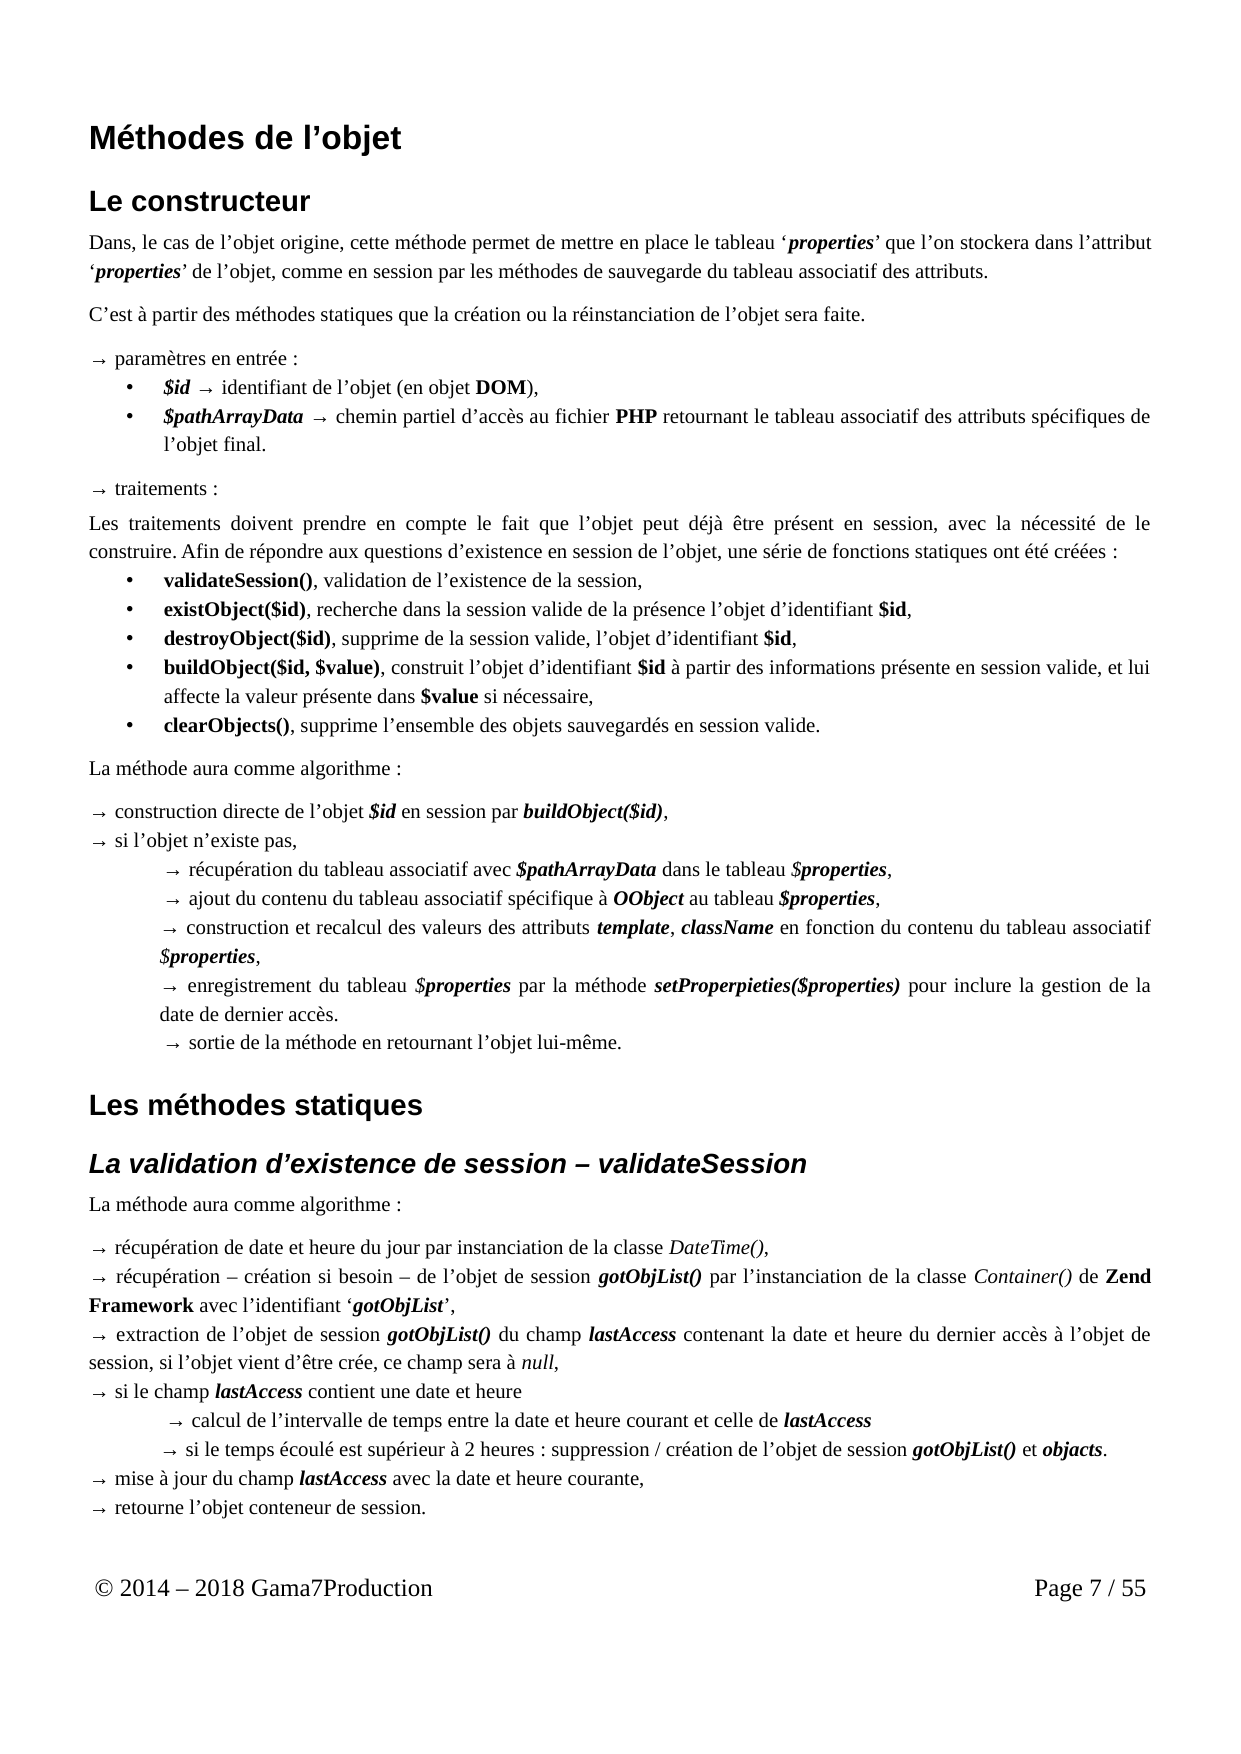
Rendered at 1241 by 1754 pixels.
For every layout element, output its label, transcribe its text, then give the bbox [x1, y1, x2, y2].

list clearObjects(), supprime l’ensemble des objets sauvegardés en session valide. [126, 713, 1152, 737]
text → ajout du contenu du tableau associatif spécifique à OObject au tableau $properties, [88, 886, 1152, 910]
subtitle Méthodes de l’objet [88, 118, 1152, 157]
text → sortie de la méthode en retournant l’objet lui-même. [88, 1030, 1152, 1054]
subtitle Les méthodes statiques [88, 1088, 1152, 1122]
text → retourne l’objet conteneur de session. [88, 1494, 1152, 1519]
list validateSession(), validation de l’existence de la session, [126, 568, 1152, 592]
text → récupération de date et heure du jour par instanciation de la classe DateTime(), [88, 1235, 1152, 1259]
text → si le temps écoulé est supérieur à 2 heures : suppression / création de l’objet de session gotObjList() et objacts. [159, 1437, 1152, 1461]
text → construction directe de l’objet $id en session par buildObject($id), [88, 799, 1152, 823]
text → calcul de l’intervalle de temps entre la date et heure courant et celle de lastAccess [88, 1408, 1152, 1432]
text → récupération du tableau associatif avec $pathArrayData dans le tableau $properties, [88, 857, 1152, 881]
text → mise à jour du champ lastAccess avec la date et heure courante, [88, 1466, 1152, 1490]
text → enregistrement du tableau $properties par la méthode setProperpieties($properties) pour inclure la gestion de la date de dernier accès. [159, 973, 1152, 1026]
text → récupération – création si besoin – de l’objet de session gotObjList() par l’instanciation de la classe Container() de Zend Framework avec l’identifiant ‘gotObjList’, [88, 1264, 1152, 1317]
text La méthode aura comme algorithme : [88, 756, 1152, 780]
text La méthode aura comme algorithme : [88, 1191, 1152, 1216]
list buildObject($id, $value), construit l’objet d’identifiant $id à partir des informations présente en session valide, et lui affecte la valeur présente dans $value si nécessaire, [126, 655, 1152, 708]
text → traitements : [88, 476, 1152, 500]
list $pathArrayData → chemin partiel d’accès au fichier PHP retournant le tableau associatif des attributs spécifiques de l’objet final. [126, 403, 1152, 456]
text → extraction de l’objet de session gotObjList() du champ lastAccess contenant la date et heure du dernier accès à l’objet de session, si l’objet vient d’être crée, ce champ sera à null, [88, 1321, 1152, 1374]
text → si le champ lastAccess contient une date et heure [88, 1379, 1152, 1403]
text → construction et recalcul des valeurs des attributs template, className en fonction du contenu du tableau associatif $properties, [159, 915, 1152, 968]
text Dans, le cas de l’objet origine, cette méthode permet de mettre en place le tableau ‘properties’ que l’on stockera dans l’attribut ‘properties’ de l’objet, comme en session par les méthodes de sauvegarde du tableau associatif des attributs. [88, 230, 1152, 283]
subtitle Le constructeur [88, 184, 1152, 218]
list destroyObject($id), supprime de la session valide, l’objet d’identifiant $id, [126, 626, 1152, 650]
text C’est à partir des méthodes statiques que la création ou la réinstanciation de l’objet sera faite. [88, 302, 1152, 326]
text → si l’objet n’existe pas, [88, 828, 1152, 852]
list $id → identifiant de l’objet (en objet DOM), [126, 375, 1152, 399]
text → paramètres en entrée : [88, 346, 1152, 370]
list existObject($id), recherche dans la session valide de la présence l’objet d’identifiant $id, [126, 597, 1152, 621]
text Les traitements doivent prendre en compte le fait que l’objet peut déjà être présent en session, avec la nécessité de le construire. Afin de répondre aux questions d’existence en session de l’objet, une série de fonctions statiques ont été créées : [88, 511, 1152, 563]
subtitle La validation d’existence de session – validateSession [88, 1147, 1152, 1179]
